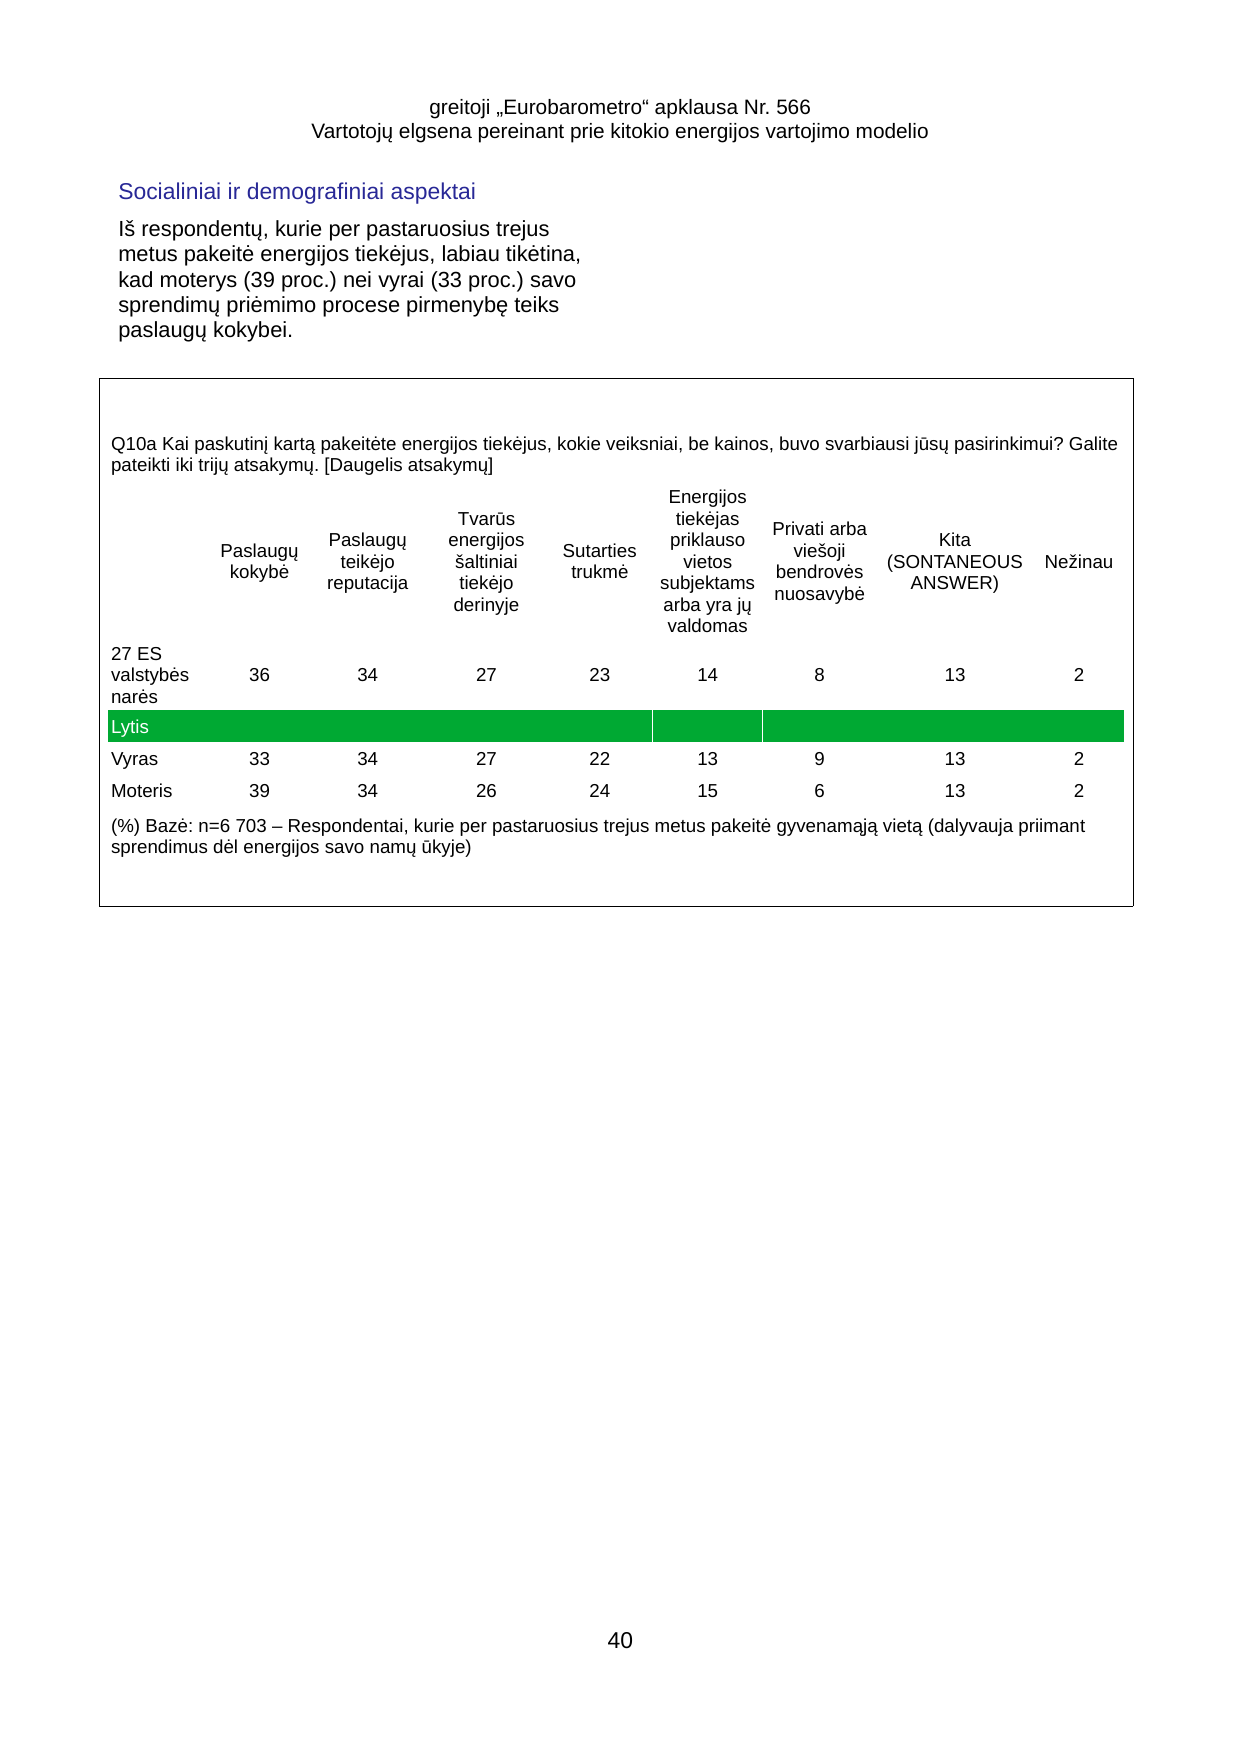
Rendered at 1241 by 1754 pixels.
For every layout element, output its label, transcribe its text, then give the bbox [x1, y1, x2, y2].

table_cell Vyras [108, 743, 209, 775]
table_cell 36 [209, 640, 309, 710]
table_cell 27 [426, 640, 547, 710]
table_header Q10a Kai paskutinį kartą pakeitėte energijos tiekėjus, kokie veiksniai, be kainos, buvo svarbiausi jūsų pasirinkimui? Galite pateikti iki trijų atsakymų. [Daugelis atsakymų] [108, 425, 1124, 483]
table_cell 15 [653, 775, 762, 807]
table_cell [653, 710, 762, 742]
table_cell 34 [309, 640, 426, 710]
table_cell Lytis [108, 710, 209, 742]
table_cell 13 [653, 743, 762, 775]
table_cell [1033, 710, 1124, 742]
table_cell [876, 710, 1033, 742]
table_cell 24 [547, 775, 652, 807]
table_cell Moteris [108, 775, 209, 807]
table_cell Paslaugų teikėjo reputacija [309, 483, 426, 639]
table_cell Sutarties trukmė [547, 483, 652, 639]
table_cell Kita (SONTANEOUS ANSWER) [876, 483, 1033, 639]
text Iš respondentų, kurie per pastaruosius trejus metus pakeitė energijos tiekėjus, labiau tikėtina, kad moterys (39 proc.) nei vyrai (33 proc.) savo sprendimų priėmimo procese pirmenybę teiks paslaugų kokybei. [118, 216, 605, 342]
table_cell [763, 710, 876, 742]
table_cell Paslaugų kokybė [209, 483, 309, 639]
table_cell [209, 710, 309, 742]
table_cell 22 [547, 743, 652, 775]
table_cell 2 [1033, 640, 1124, 710]
table_cell Energijos tiekėjas priklauso vietos subjektams arba yra jų valdomas [653, 483, 762, 639]
table_cell 27 [426, 743, 547, 775]
table_cell 2 [1033, 775, 1124, 807]
table_cell 34 [309, 775, 426, 807]
table_cell [309, 710, 426, 742]
table_cell Nežinau [1033, 483, 1124, 639]
table_cell 39 [209, 775, 309, 807]
table_cell 6 [763, 775, 876, 807]
table_cell 33 [209, 743, 309, 775]
table_cell (%) Bazė: n=6 703 – Respondentai, kurie per pastaruosius trejus metus pakeitė gyvenamąją vietą (dalyvauja priimant sprendimus dėl energijos savo namų ūkyje) [108, 807, 1124, 865]
table_cell [547, 710, 652, 742]
table_cell [108, 483, 209, 639]
table_cell [426, 710, 547, 742]
table_cell 9 [763, 743, 876, 775]
table_cell 14 [653, 640, 762, 710]
table_cell 13 [876, 743, 1033, 775]
table_cell Tvarūs energijos šaltiniai tiekėjo derinyje [426, 483, 547, 639]
table_cell Privati arba viešoji bendrovės nuosavybė [763, 483, 876, 639]
table_cell 2 [1033, 743, 1124, 775]
text Socialiniai ir demografiniai aspektai [118, 178, 605, 204]
table_cell 13 [876, 775, 1033, 807]
table_cell 23 [547, 640, 652, 710]
table_cell 26 [426, 775, 547, 807]
table_cell 27 ES valstybės narės [108, 640, 209, 710]
table_cell 8 [763, 640, 876, 710]
table_cell 34 [309, 743, 426, 775]
table_cell 13 [876, 640, 1033, 710]
